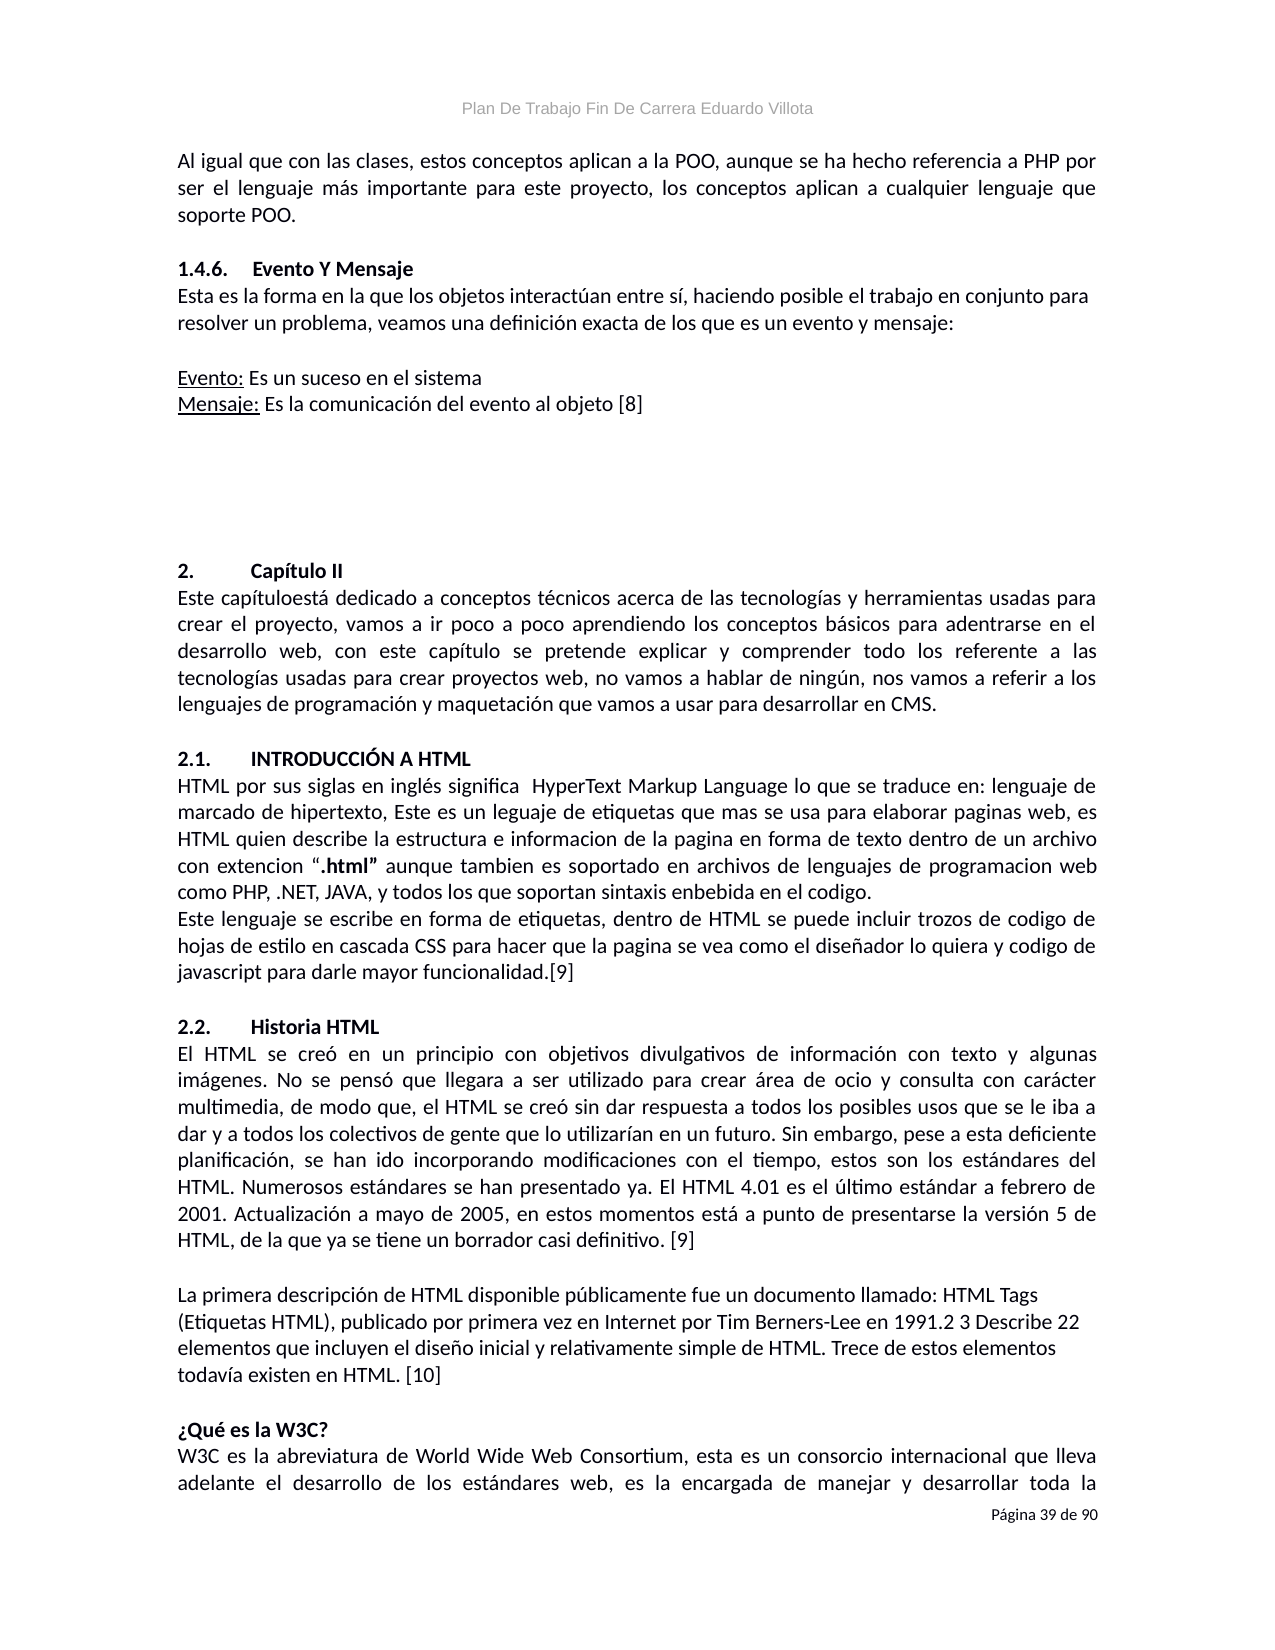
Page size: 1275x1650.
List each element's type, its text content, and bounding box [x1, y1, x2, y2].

text Al igual que con las clases, estos conceptos aplican a la POO, aunque se ha hecho referencia a PHP por ser el lenguaje más importante para este proyecto, los conceptos aplican a cualquier lenguaje que soporte POO. [177, 148, 1098, 228]
list Capítulo II [177, 557, 1098, 584]
list Historia HTML [177, 1013, 1098, 1040]
list INTRODUCCIÓN A HTML [177, 745, 1098, 772]
text Este capítuloestá dedicado a conceptos técnicos acerca de las tecnologías y herramientas usadas para crear el proyecto, vamos a ir poco a poco aprendiendo los conceptos básicos para adentrarse en el desarrollo web, con este capítulo se pretende explicar y comprender todo los referente a las tecnologías usadas para crear proyectos web, no vamos a hablar de ningún, nos vamos a referir a los lenguajes de programación y maquetación que vamos a usar para desarrollar en CMS. [177, 584, 1098, 717]
text Esta es la forma en la que los objetos interactúan entre sí, haciendo posible el trabajo en conjunto para resolver un problema, veamos una definición exacta de los que es un evento y mensaje: [177, 282, 1098, 336]
text HTML por sus siglas en inglés significa HyperText Markup Language lo que se traduce en: lenguaje de marcado de hipertexto, Este es un leguaje de etiquetas que mas se usa para elaborar paginas web, es HTML quien describe la estructura e informacion de la pagina en forma de texto dentro de un archivo con extencion “.html” aunque tambien es soportado en archivos de lenguajes de programacion web como PHP, .NET, JAVA, y todos los que soportan sintaxis enbebida en el codigo. [177, 772, 1098, 905]
text W3C es la abreviatura de World Wide Web Consortium, esta es un consorcio internacional que lleva adelante el desarrollo de los estándares web, es la encargada de manejar y desarrollar toda la [177, 1442, 1098, 1496]
text Mensaje: Es la comunicación del evento al objeto [8] [177, 390, 1098, 417]
text Este lenguaje se escribe en forma de etiquetas, dentro de HTML se puede incluir trozos de codigo de hojas de estilo en cascada CSS para hacer que la pagina se vea como el diseñador lo quiera y codigo de javascript para darle mayor funcionalidad.[9] [177, 905, 1098, 985]
text ¿Qué es la W3C? [177, 1416, 1098, 1442]
text La primera descripción de HTML disponible públicamente fue un documento llamado: HTML Tags (Etiquetas HTML), publicado por primera vez en Internet por Tim Berners-Lee en 1991.2 3 Describe 22 elementos que incluyen el diseño inicial y relativamente simple de HTML. Trece de estos elementos todavía existen en HTML. [10] [177, 1281, 1098, 1388]
text 1.4.6. Evento Y Mensaje [177, 256, 1098, 282]
text El HTML se creó en un principio con objetivos divulgativos de información con texto y algunas imágenes. No se pensó que llegara a ser utilizado para crear área de ocio y consulta con carácter multimedia, de modo que, el HTML se creó sin dar respuesta a todos los posibles usos que se le iba a dar y a todos los colectivos de gente que lo utilizarían en un futuro. Sin embargo, pese a esta deficiente planificación, se han ido incorporando modificaciones con el tiempo, estos son los estándares del HTML. Numerosos estándares se han presentado ya. El HTML 4.01 es el último estándar a febrero de 2001. Actualización a mayo de 2005, en estos momentos está a punto de presentarse la versión 5 de HTML, de la que ya se tiene un borrador casi definitivo. [9] [177, 1040, 1098, 1253]
text Evento: Es un suceso en el sistema [177, 364, 1098, 390]
